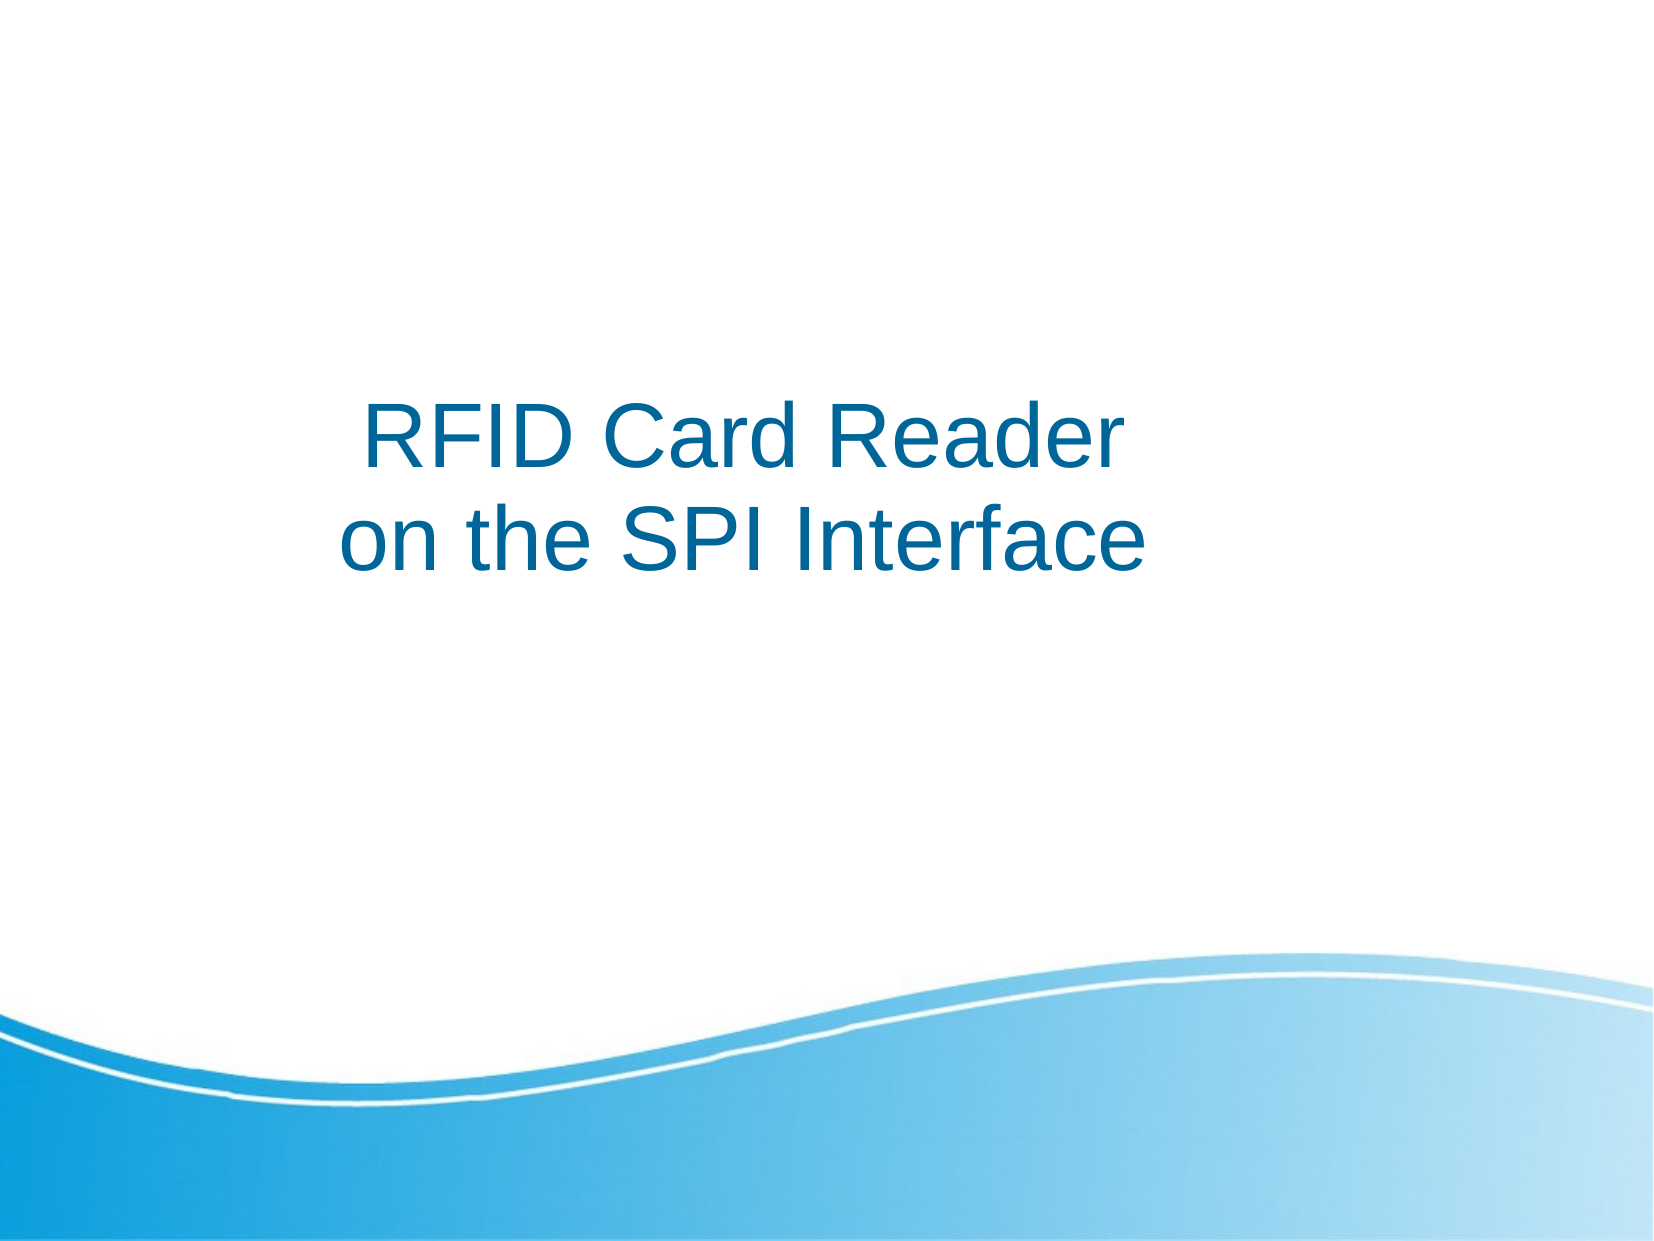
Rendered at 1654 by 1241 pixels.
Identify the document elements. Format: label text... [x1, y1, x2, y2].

picture [0, 952, 1654, 1241]
picture [85, 1053, 95, 1059]
title RFID Card Reader on the SPI Interface [0, 384, 1489, 592]
